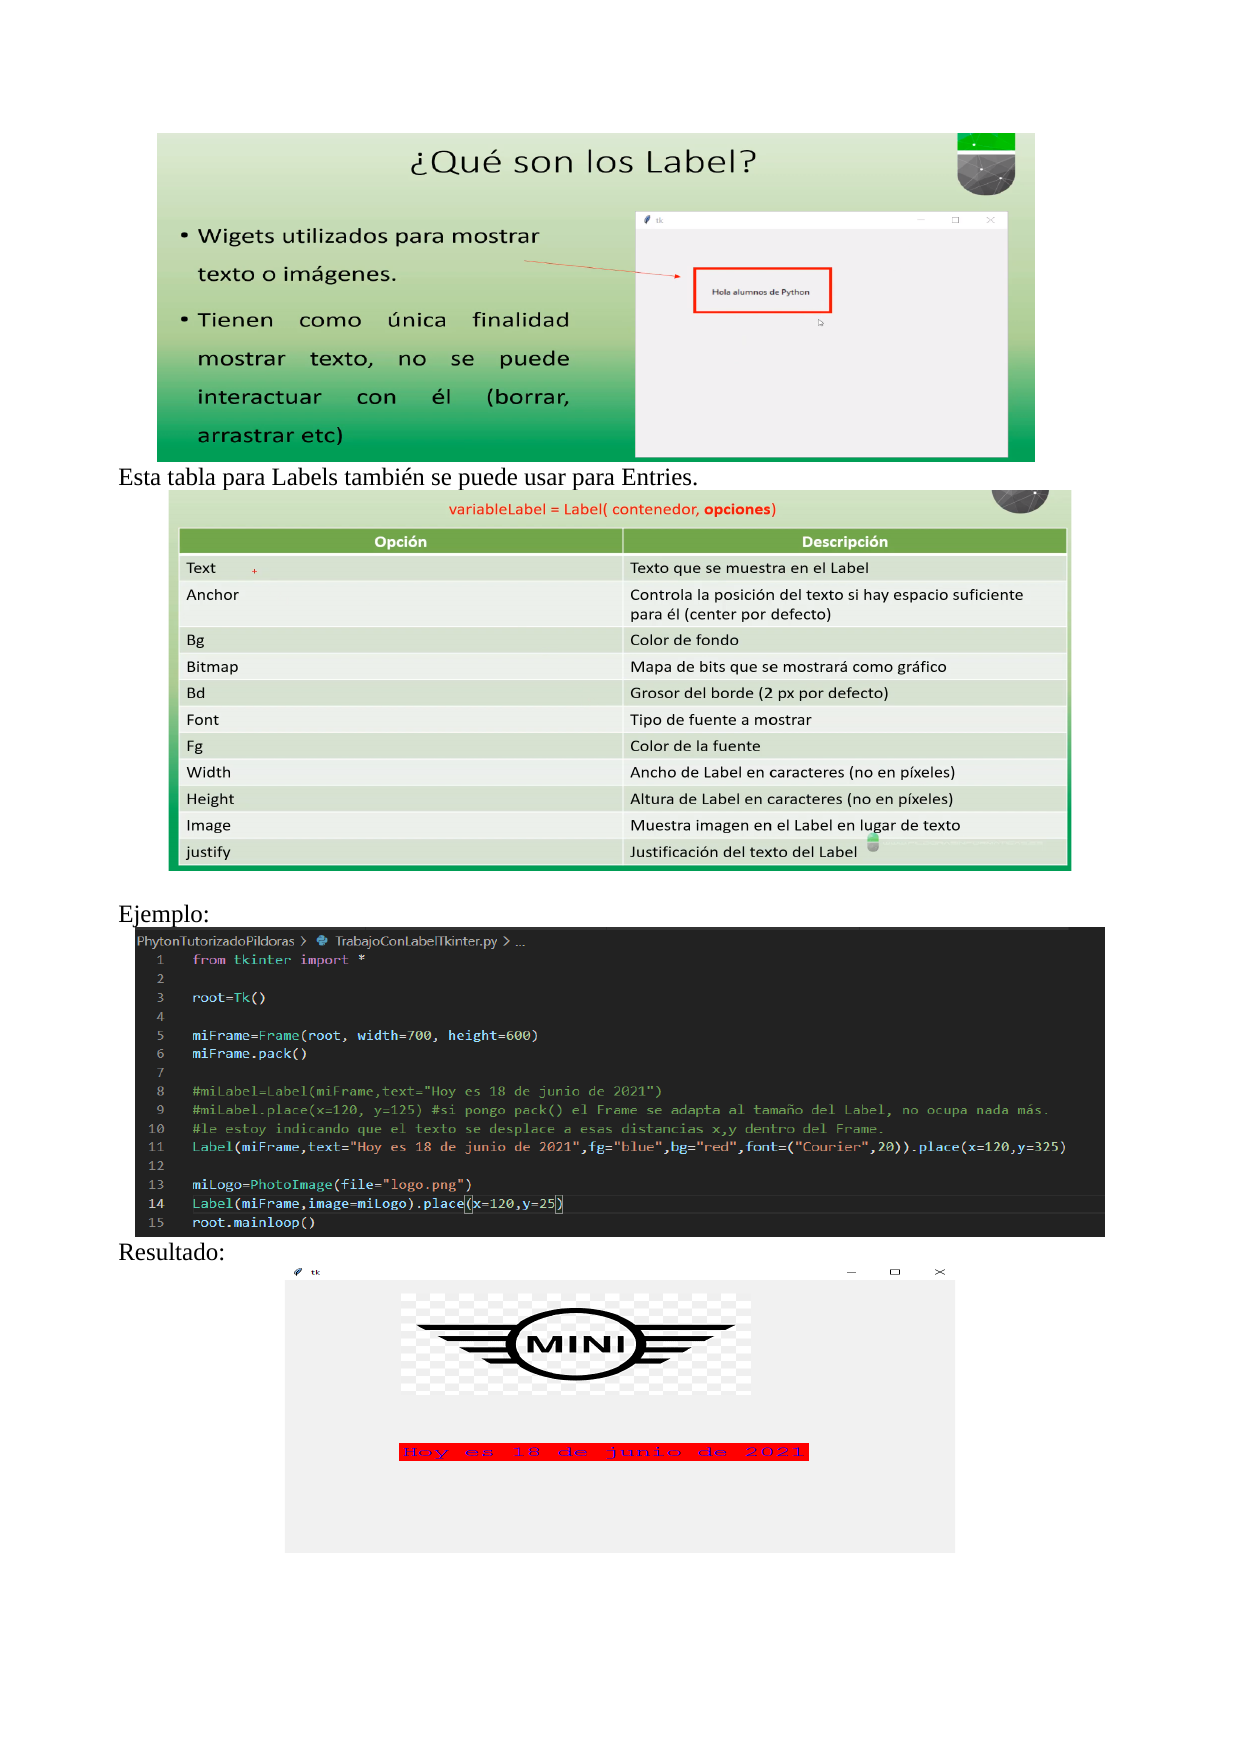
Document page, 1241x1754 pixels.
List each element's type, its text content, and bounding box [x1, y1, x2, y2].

picture [168, 490, 1072, 871]
text Resultado: [118, 1237, 1122, 1265]
text Esta tabla para Labels también se puede usar para Entries. [118, 118, 1122, 491]
picture [157, 133, 1035, 462]
picture [135, 927, 1105, 1237]
picture [284, 1265, 956, 1553]
text Ejemplo: [118, 899, 1122, 928]
